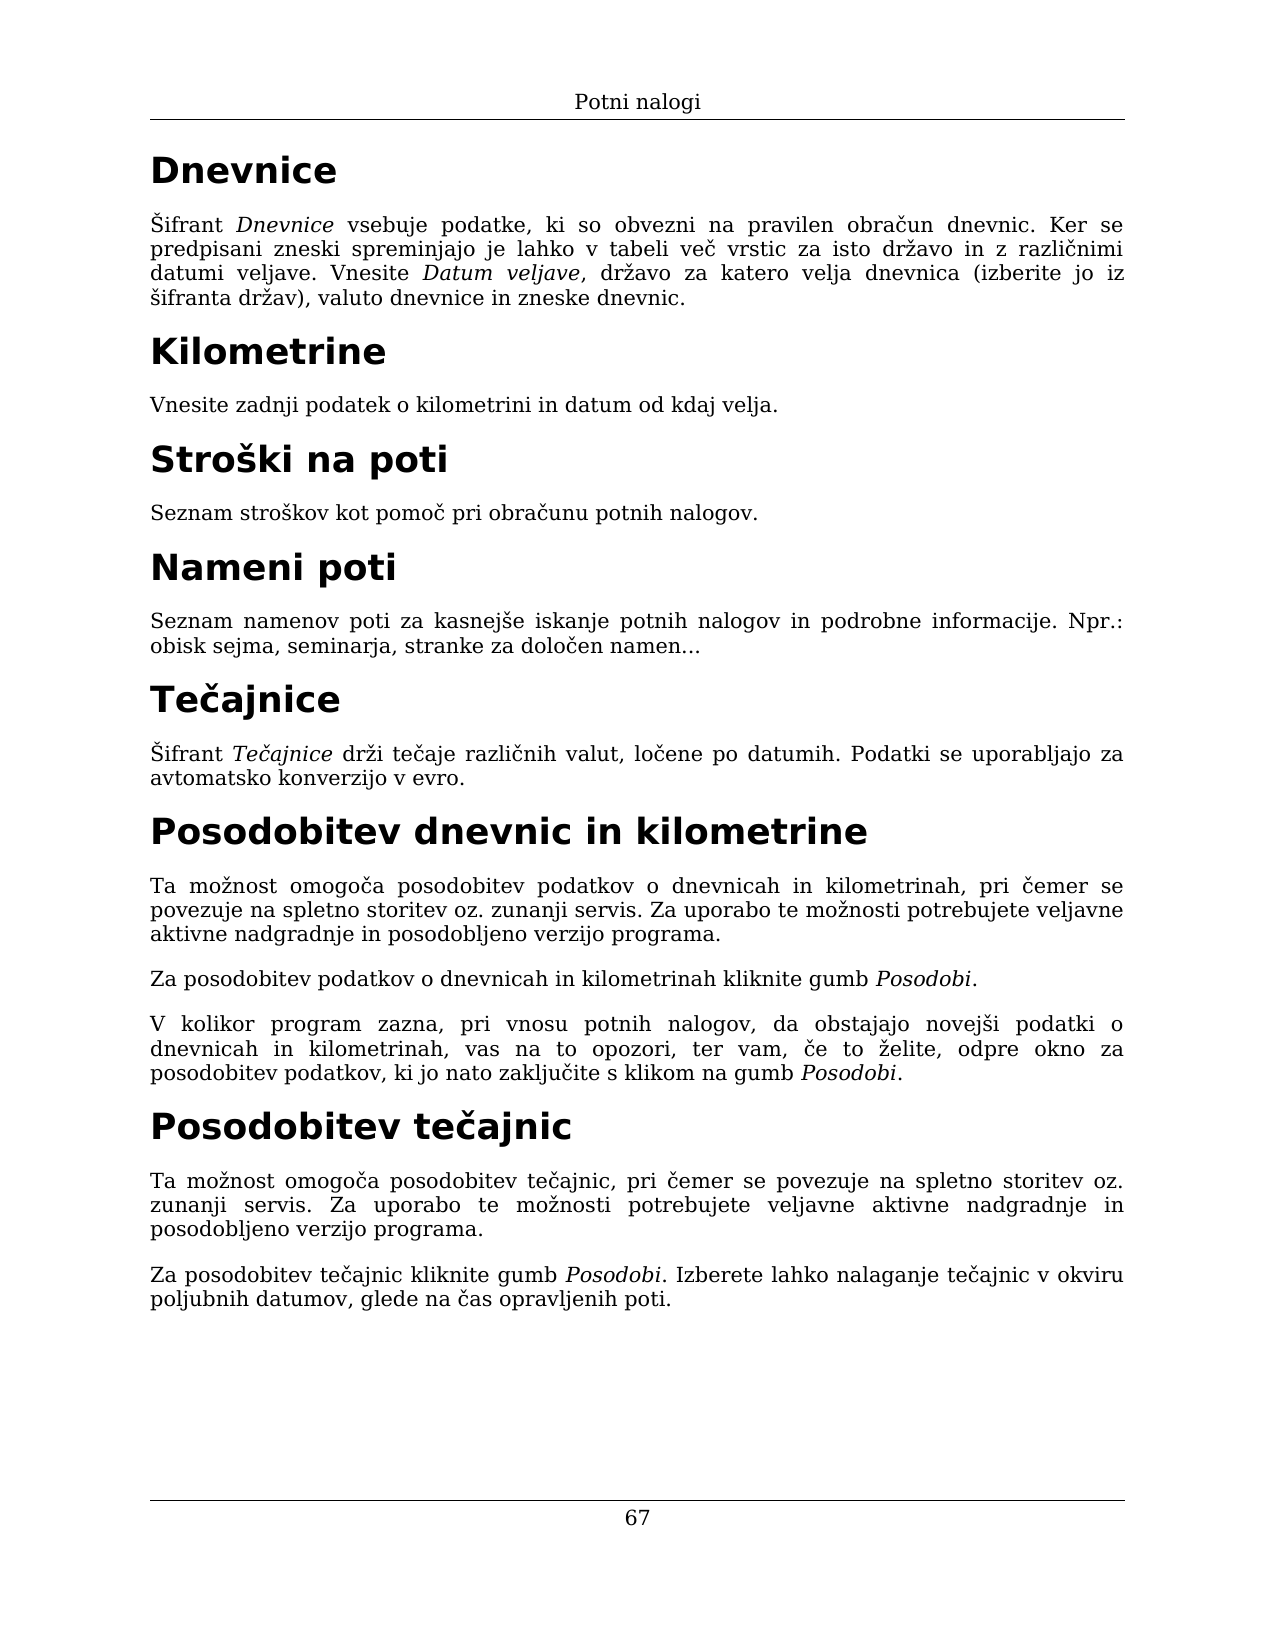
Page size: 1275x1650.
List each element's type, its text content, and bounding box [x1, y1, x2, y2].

text Šifrant Dnevnice vsebuje podatke, ki so obvezni na pravilen obračun dnevnic. Ker se predpisani zneski spreminjajo je lahko v tabeli več vrstic za isto državo in z različnimi datumi veljave. Vnesite Datum veljave, državo za katero velja dnevnica (izberite jo iz šifranta držav), valuto dnevnice in zneske dnevnic. [150, 213, 1125, 310]
text Kilometrine [150, 331, 1125, 373]
text Dnevnice [150, 150, 1125, 192]
text Za posodobitev podatkov o dnevnicah in kilometrinah kliknite gumb Posodobi. [150, 967, 1125, 992]
text Tečajnice [150, 679, 1125, 721]
text Vnesite zadnji podatek o kilometrini in datum od kdaj velja. [150, 393, 1125, 418]
text V kolikor program zazna, pri vnosu potnih nalogov, da obstajajo novejši podatki o dnevnicah in kilometrinah, vas na to opozori, ter vam, če to želite, odpre okno za posodobitev podatkov, ki jo nato zaključite s klikom na gumb Posodobi. [150, 1012, 1125, 1085]
text Posodobitev dnevnic in kilometrine [150, 811, 1125, 853]
text Šifrant Tečajnice drži tečaje različnih valut, ločene po datumih. Podatki se uporabljajo za avtomatsko konverzijo v evro. [150, 742, 1125, 790]
text Posodobitev tečajnic [150, 1106, 1125, 1148]
text Seznam stroškov kot pomoč pri obračunu potnih nalogov. [150, 501, 1125, 526]
text Ta možnost omogoča posodobitev tečajnic, pri čemer se povezuje na spletno storitev oz. zunanji servis. Za uporabo te možnosti potrebujete veljavne aktivne nadgradnje in posodobljeno verzijo programa. [150, 1169, 1125, 1242]
text Ta možnost omogoča posodobitev podatkov o dnevnicah in kilometrinah, pri čemer se povezuje na spletno storitev oz. zunanji servis. Za uporabo te možnosti potrebujete veljavne aktivne nadgradnje in posodobljeno verzijo programa. [150, 874, 1125, 947]
text Seznam namenov poti za kasnejše iskanje potnih nalogov in podrobne informacije. Npr.: obisk sejma, seminarja, stranke za določen namen... [150, 609, 1125, 658]
text Za posodobitev tečajnic kliknite gumb Posodobi. Izberete lahko nalaganje tečajnic v okviru poljubnih datumov, glede na čas opravljenih poti. [150, 1263, 1125, 1311]
text Nameni poti [150, 547, 1125, 588]
text Stroški na poti [150, 439, 1125, 481]
